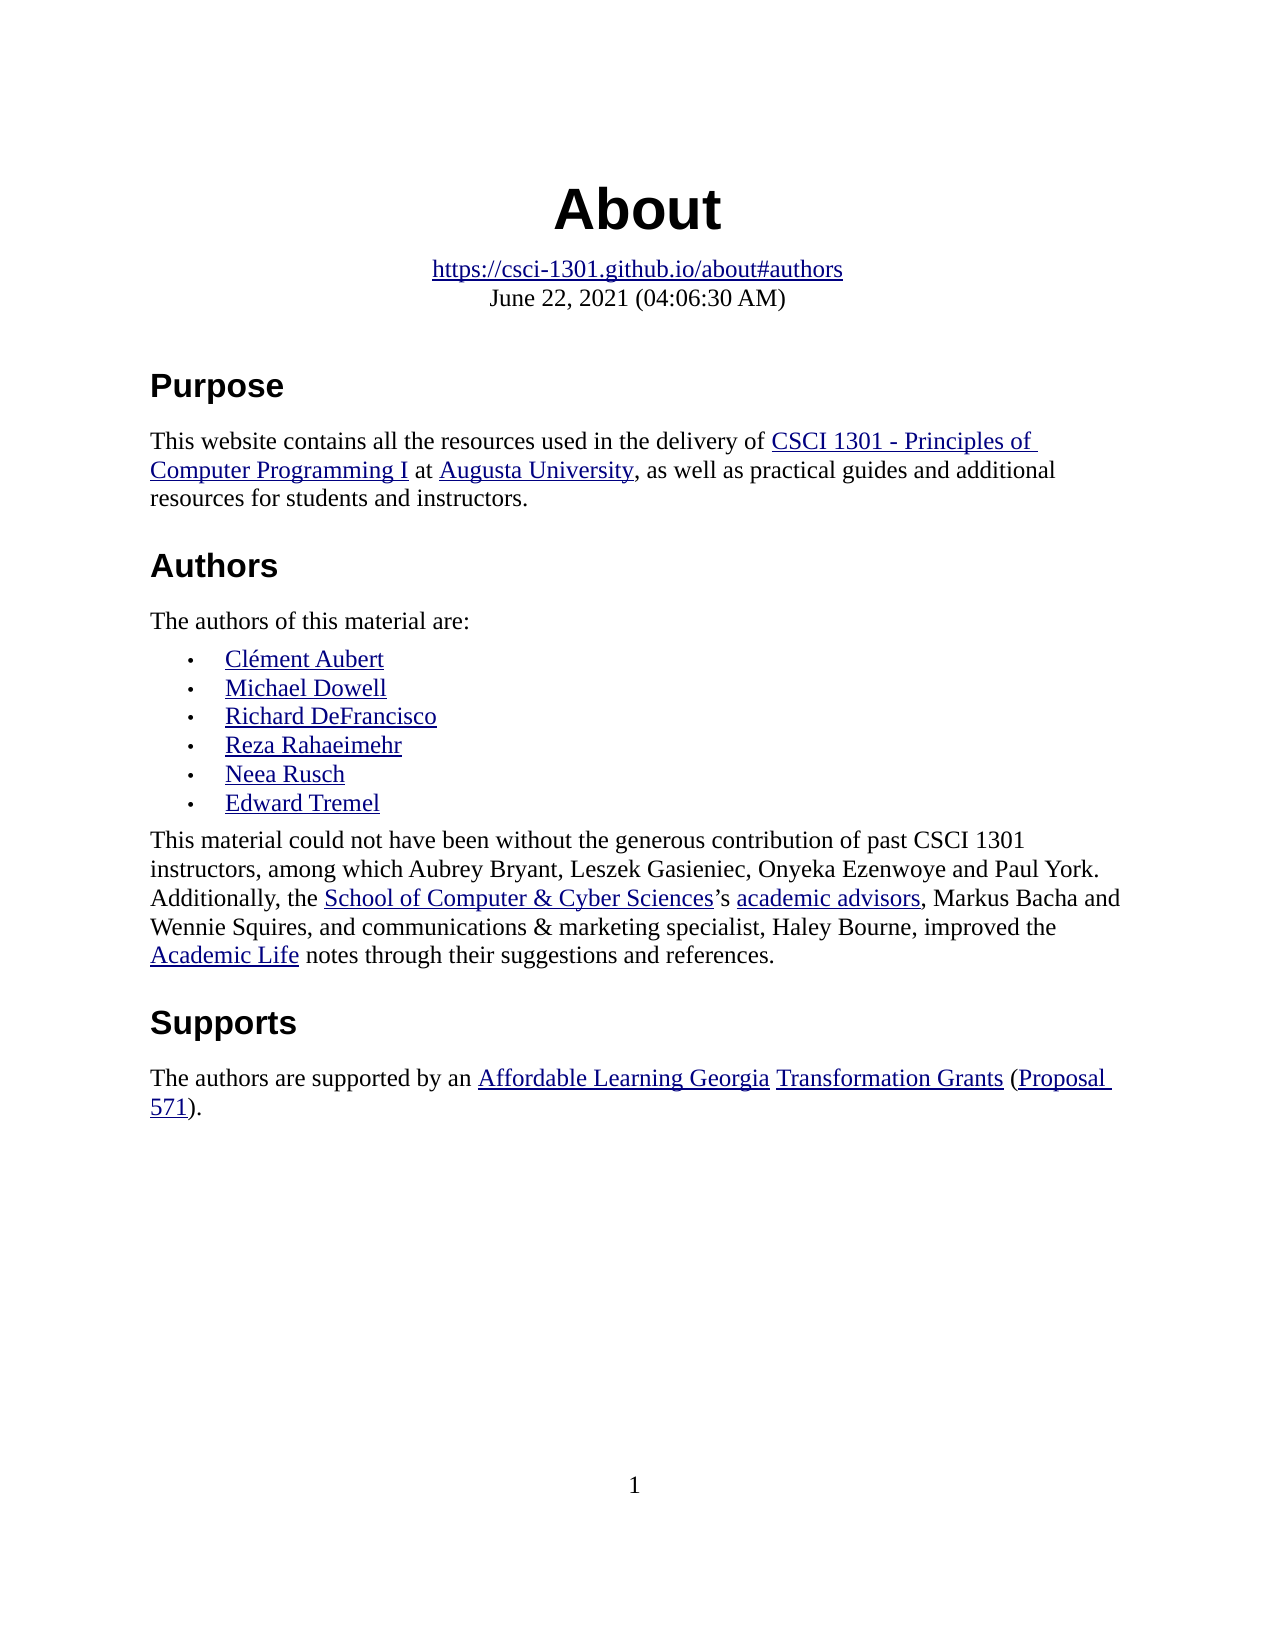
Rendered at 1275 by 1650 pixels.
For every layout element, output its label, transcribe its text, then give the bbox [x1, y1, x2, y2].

text This material could not have been without the generous contribution of past CSCI 1301 instructors, among which Aubrey Bryant, Leszek Gasieniec, Onyeka Ezenwoye and Paul York. Additionally, the School of Computer & Cyber Sciences’s academic advisors, Markus Bacha and Wennie Squires, and communications & marketing specialist, Haley Bourne, improved the Academic Life notes through their suggestions and references. [150, 825, 1125, 969]
list Reza Rahaeimehr [187, 730, 1125, 759]
text This website contains all the resources used in the delivery of CSCI 1301 - Principles of Computer Programming I at Augusta University, as well as practical guides and additional resources for students and instructors. [150, 426, 1125, 512]
list Edward Tremel [187, 788, 1125, 816]
list Michael Dowell [187, 673, 1125, 701]
list Richard DeFrancisco [187, 701, 1125, 730]
list Neea Rusch [187, 759, 1125, 788]
text https://csci-1301.github.io/about#authors [150, 254, 1125, 283]
text June 22, 2021 (04:06:30 AM) [150, 283, 1125, 312]
subtitle Authors [150, 546, 1125, 585]
subtitle Supports [150, 1003, 1125, 1042]
subtitle Purpose [150, 366, 1125, 404]
title About [150, 175, 1125, 242]
list Clément Aubert [187, 644, 1125, 673]
text The authors of this material are: [150, 606, 1125, 635]
text The authors are supported by an Affordable Learning Georgia Transformation Grants (Proposal 571). [150, 1063, 1125, 1121]
